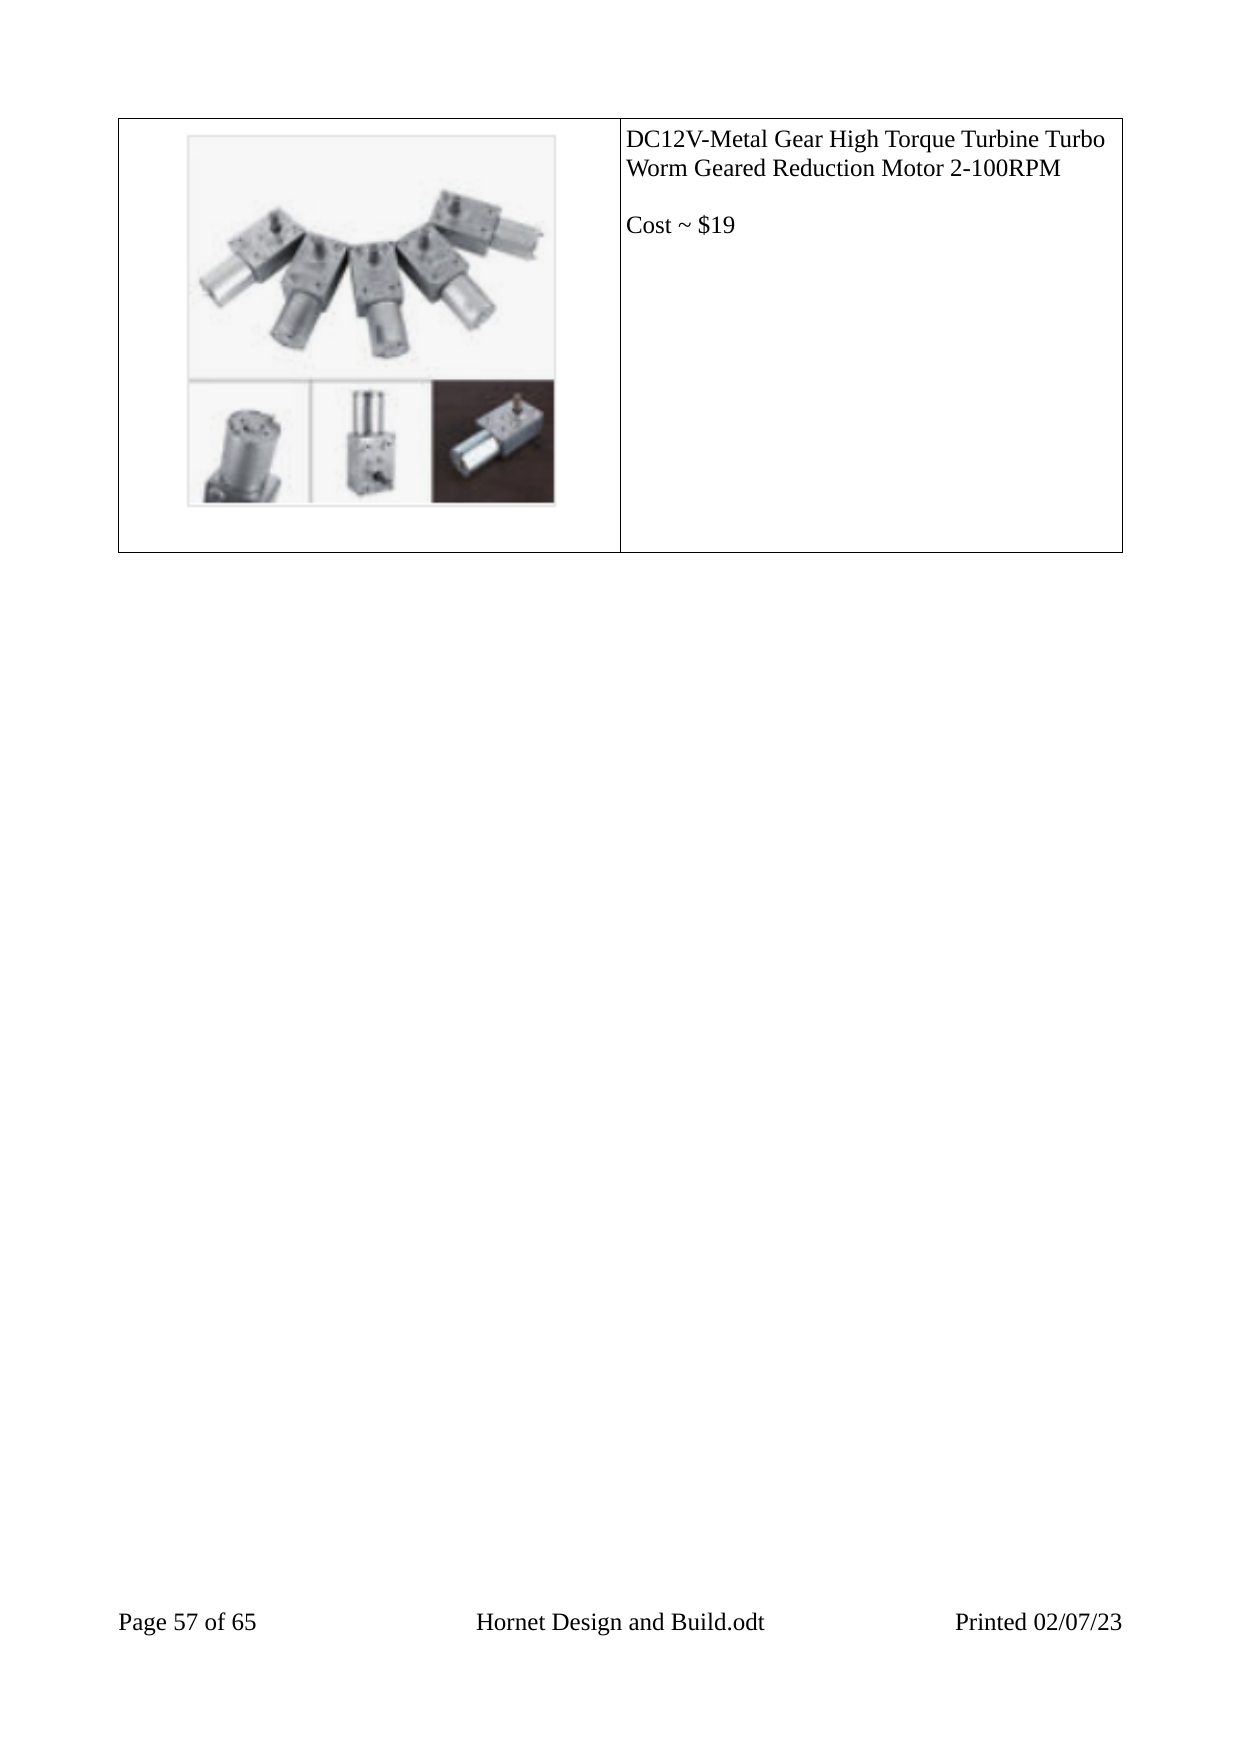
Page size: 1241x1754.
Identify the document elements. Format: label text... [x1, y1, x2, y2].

picture [171, 123, 567, 518]
table_cell DC12V-Metal Gear High Torque Turbine Turbo Worm Geared Reduction Motor 2-100RPM Cost ~ $19 [621, 119, 1122, 552]
table_cell [119, 119, 620, 552]
